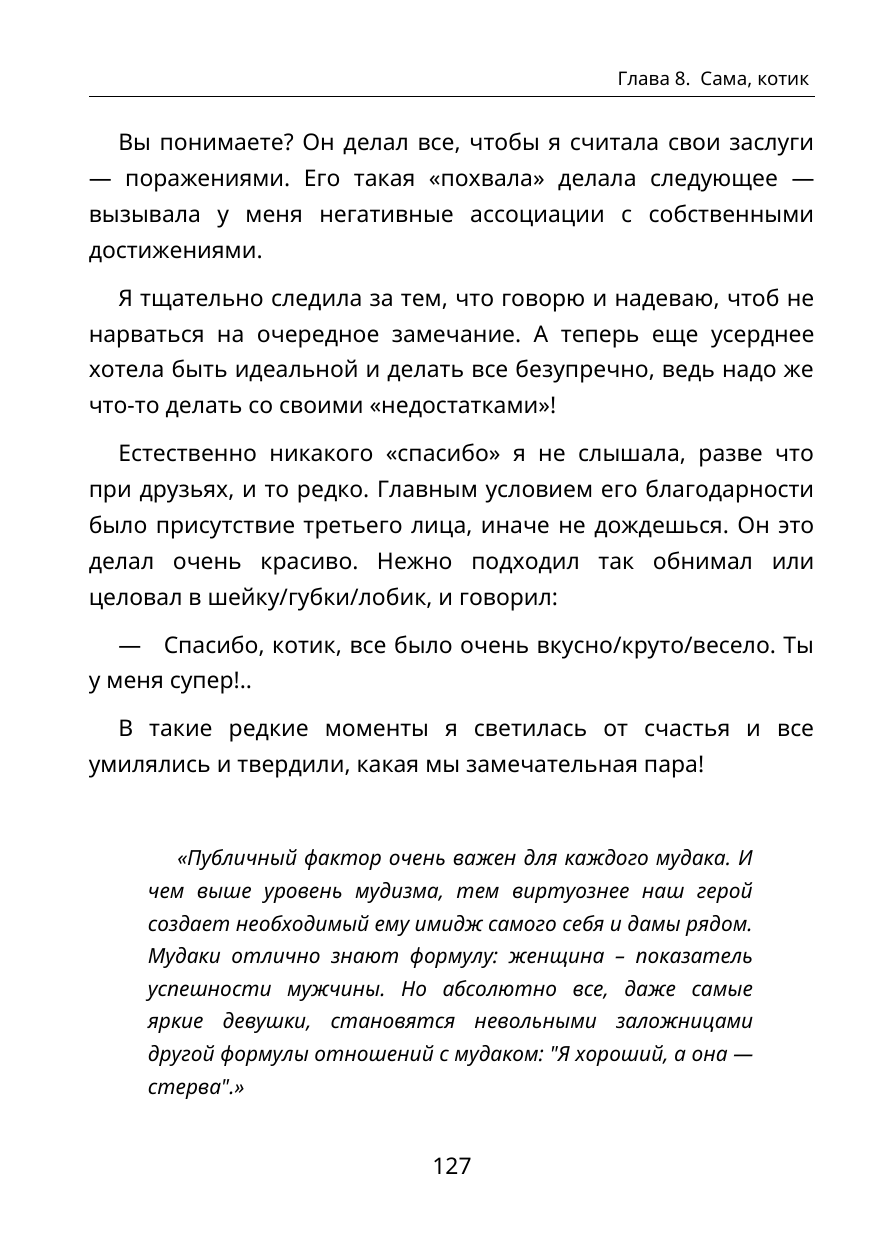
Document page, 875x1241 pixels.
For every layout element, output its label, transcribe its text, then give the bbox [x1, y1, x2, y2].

text «Публичный фактор очень важен для каждого мудака. И чем выше уровень мудизма, тем виртуознее наш герой создает необходимый ему имидж самого себя и дамы рядом. Мудаки отлично знают формулу: женщина – показатель успешности мужчины. Но абсолютно все, даже самые яркие девушки, становятся невольными заложницами другой формулы отношений с мудаком: "Я хороший, а она — стерва".» [148, 843, 756, 1100]
text Я тщательно следила за тем, что говорю и надеваю, чтоб не нарваться на очередное замечание. А теперь еще усерднее хотела быть идеальной и делать все безупречно, ведь надо же что-то делать со своими «недостатками»! [88, 282, 815, 421]
list Спасибо, котик, все было очень вкусно/круто/весело. Ты у меня супер!.. [88, 628, 815, 696]
text В такие редкие моменты я светилась от счастья и все умилялись и твердили, какая мы замечательная пара! [88, 712, 815, 779]
text Естественно никакого «спасибо» я не слышала, разве что при друзьях, и то редко. Главным условием его благодарности было присутствие третьего лица, иначе не дождешься. Он это делал очень красиво. Нежно подходил так обнимал или целовал в шейку/губки/лобик, и говорил: [88, 437, 815, 612]
text Вы понимаете? Он делал все, чтобы я считала свои заслуги — поражениями. Его такая «похвала» делала следующее — вызывала у меня негативные ассоциации с собственными достижениями. [88, 126, 815, 265]
